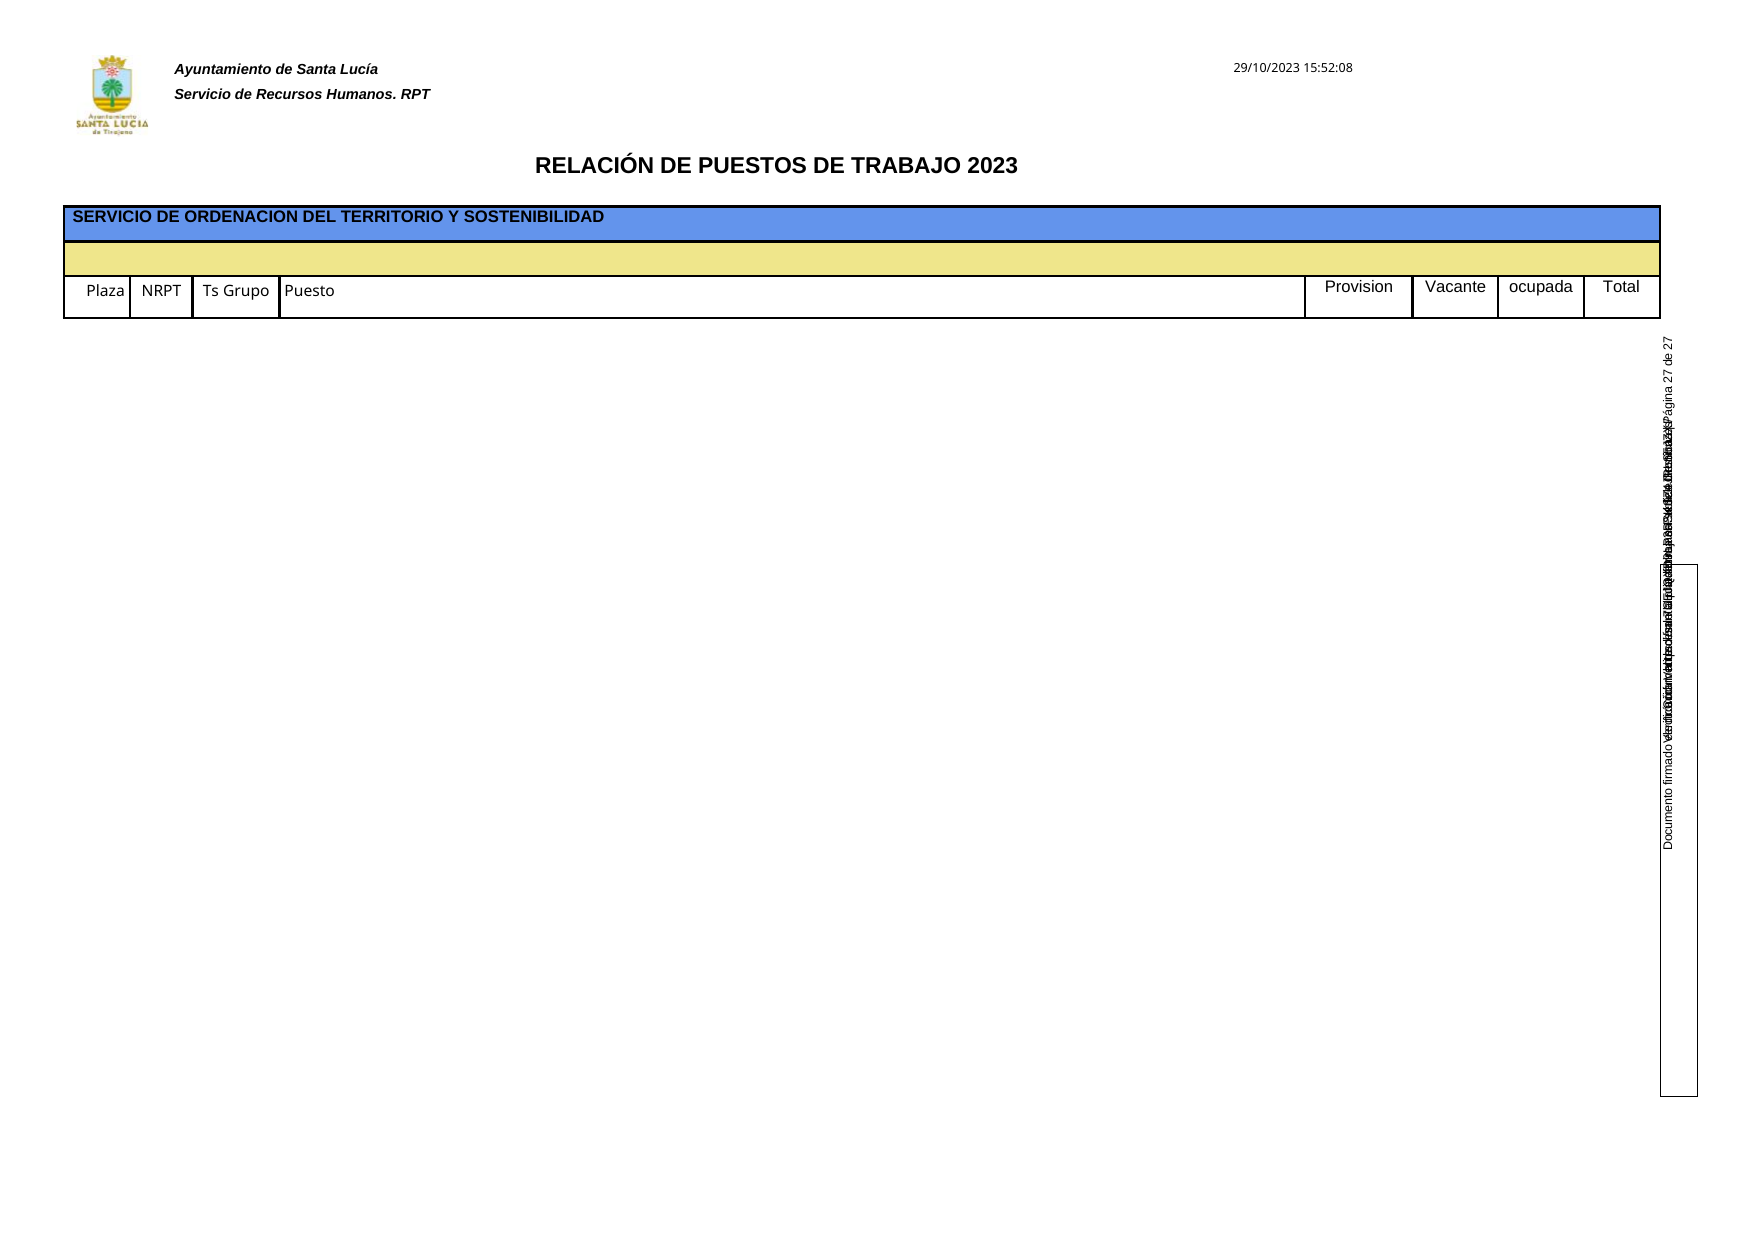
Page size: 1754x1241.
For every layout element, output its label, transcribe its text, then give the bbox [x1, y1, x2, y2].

table_cell ocupada [1499, 277, 1583, 317]
table_header Ayuntamiento de Santa Lucía Servicio de Recursos Humanos. RPT [148, 54, 829, 137]
table_cell Total [1585, 277, 1659, 317]
table_header [63, 54, 148, 137]
picture [76, 55, 149, 137]
table_cell Ts Grupo [194, 277, 278, 317]
table_cell [65, 243, 1659, 275]
table_cell Plaza [65, 277, 129, 317]
table_header SERVICIO DE ORDENACION DEL TERRITORIO Y SOSTENIBILIDAD [65, 208, 1659, 240]
table_cell NRPT [131, 277, 191, 317]
table_cell Puesto [281, 277, 1304, 317]
text RELACIÓN DE PUESTOS DE TRABAJO 2023 [535, 152, 1675, 179]
table_cell Provision [1306, 277, 1411, 317]
table_header 29/10/2023 15:52:08 [829, 54, 1712, 137]
table_cell Vacante [1414, 277, 1497, 317]
